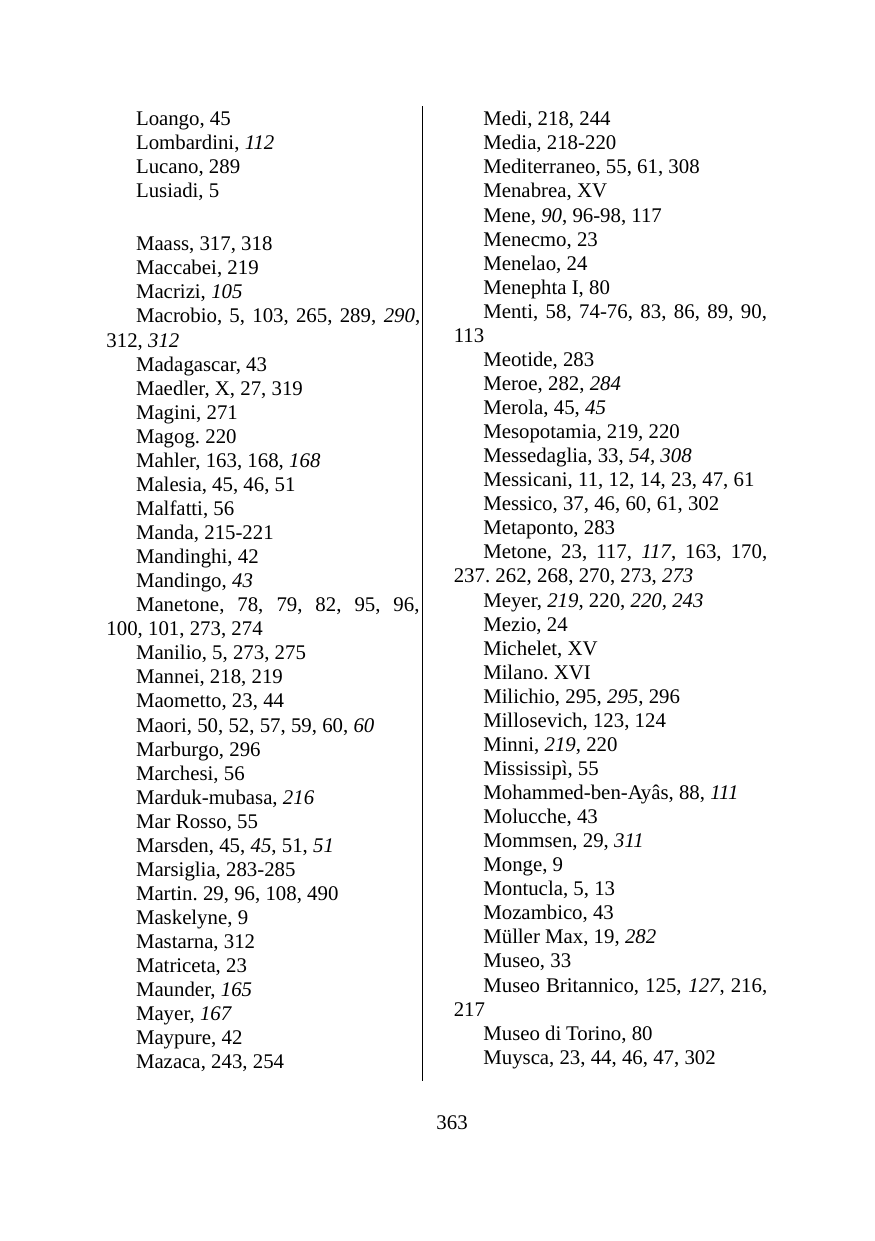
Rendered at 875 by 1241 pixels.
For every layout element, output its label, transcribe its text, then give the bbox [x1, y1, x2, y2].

text Mazaca, 243, 254 [106, 1049, 420, 1073]
text Mannei, 218, 219 [106, 664, 420, 688]
text Monge, 9 [453, 852, 767, 876]
text Lusiadi, 5 [106, 178, 420, 202]
text Malfatti, 56 [106, 496, 420, 520]
text Maypure, 42 [106, 1025, 420, 1049]
text Minni, 219, 220 [453, 732, 767, 756]
text Manetone, 78, 79, 82, 95, 96, 100, 101, 273, 274 [106, 592, 420, 640]
text Mandinghi, 42 [106, 544, 420, 568]
text Maunder, 165 [106, 977, 420, 1001]
text Meroe, 282, 284 [453, 371, 767, 395]
text Mastarna, 312 [106, 929, 420, 953]
text Meotide, 283 [453, 347, 767, 371]
text Lucano, 289 [106, 154, 420, 178]
text Milano. XVI [453, 660, 767, 684]
text Madagascar, 43 [106, 352, 420, 376]
text Media, 218-220 [453, 130, 767, 154]
text Millosevich, 123, 124 [453, 708, 767, 732]
text Magini, 271 [106, 400, 420, 424]
text Meyer, 219, 220, 220, 243 [453, 587, 767, 612]
text Messedaglia, 33, 54, 308 [453, 443, 767, 467]
text Manilio, 5, 273, 275 [106, 640, 420, 664]
text Matriceta, 23 [106, 953, 420, 977]
text Molucche, 43 [453, 804, 767, 828]
text Maometto, 23, 44 [106, 688, 420, 712]
text Macrizi, 105 [106, 279, 420, 303]
text Mandingo, 43 [106, 568, 420, 592]
text Mommsen, 29, 311 [453, 828, 767, 852]
text Museo, 33 [453, 948, 767, 972]
text Museo di Torino, 80 [453, 1021, 767, 1045]
text Marduk-mubasa, 216 [106, 785, 420, 809]
text Maori, 50, 52, 57, 59, 60, 60 [106, 712, 420, 737]
text Menelao, 24 [453, 251, 767, 275]
text Michelet, XV [453, 636, 767, 660]
text Menti, 58, 74-76, 83, 86, 89, 90, 113 [453, 299, 767, 347]
text Maedler, X, 27, 319 [106, 376, 420, 400]
text Muysca, 23, 44, 46, 47, 302 [453, 1045, 767, 1069]
text Lombardini, 112 [106, 130, 420, 154]
text Marsiglia, 283-285 [106, 857, 420, 881]
text Mayer, 167 [106, 1001, 420, 1025]
text Martin. 29, 96, 108, 490 [106, 881, 420, 905]
text Milichio, 295, 295, 296 [453, 684, 767, 708]
text Menabrea, XV [453, 178, 767, 202]
text Maccabei, 219 [106, 255, 420, 279]
text Menecmo, 23 [453, 227, 767, 251]
text Merola, 45, 45 [453, 395, 767, 419]
text Mississipì, 55 [453, 756, 767, 780]
text Magog. 220 [106, 424, 420, 448]
text Marburgo, 296 [106, 737, 420, 761]
text Mar Rosso, 55 [106, 809, 420, 833]
text Marsden, 45, 45, 51, 51 [106, 833, 420, 857]
text Medi, 218, 244 [453, 106, 767, 130]
text Messico, 37, 46, 60, 61, 302 [453, 491, 767, 515]
text Metaponto, 283 [453, 515, 767, 539]
text Loango, 45 [106, 106, 420, 130]
text Mozambico, 43 [453, 900, 767, 924]
text Macrobio, 5, 103, 265, 289, 290, 312, 312 [106, 303, 420, 352]
text Museo Britannico, 125, 127, 216, 217 [453, 972, 767, 1021]
text Mohammed-ben-Ayâs, 88, 111 [453, 780, 767, 804]
text Mene, 90, 96-98, 117 [453, 202, 767, 227]
text Mezio, 24 [453, 612, 767, 636]
text Manda, 215-221 [106, 520, 420, 544]
text Mahler, 163, 168, 168 [106, 448, 420, 472]
text Maass, 317, 318 [106, 231, 420, 255]
text Mediterraneo, 55, 61, 308 [453, 154, 767, 178]
text Montucla, 5, 13 [453, 876, 767, 900]
text Malesia, 45, 46, 51 [106, 472, 420, 496]
text Menephta I, 80 [453, 275, 767, 299]
text Maskelyne, 9 [106, 905, 420, 929]
text Messicani, 11, 12, 14, 23, 47, 61 [453, 467, 767, 491]
text Marchesi, 56 [106, 761, 420, 785]
text Mesopotamia, 219, 220 [453, 419, 767, 443]
text Metone, 23, 117, 117, 163, 170, 237. 262, 268, 270, 273, 273 [453, 539, 767, 587]
text Müller Max, 19, 282 [453, 924, 767, 948]
